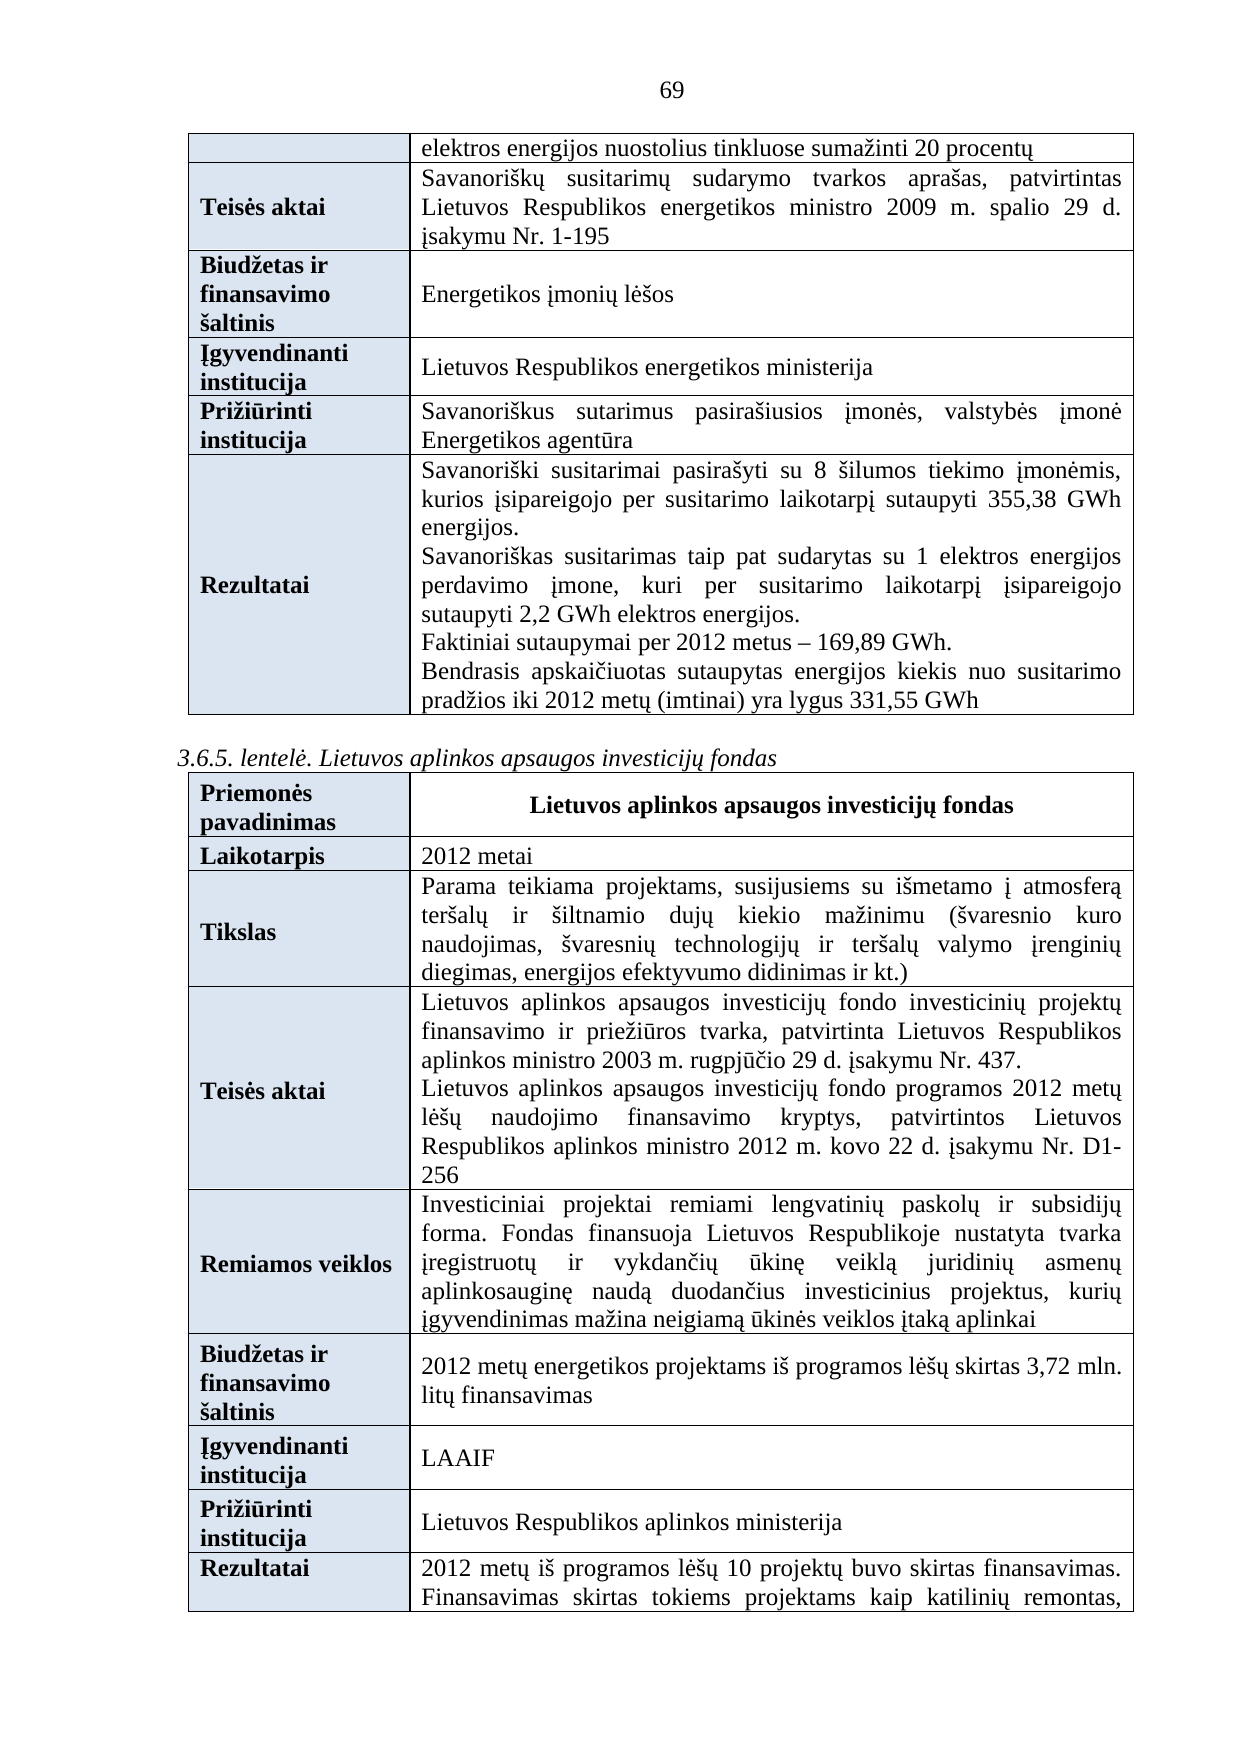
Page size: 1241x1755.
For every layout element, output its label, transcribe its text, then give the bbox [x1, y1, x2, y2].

table_cell Biudžetas ir finansavimo šaltinis [189, 1334, 409, 1425]
table_cell Įgyvendinanti institucija [189, 338, 409, 395]
table_cell LAAIF [411, 1426, 1133, 1489]
table_cell 2012 metai [411, 837, 1133, 870]
table_cell Rezultatai [189, 1553, 409, 1611]
table_header Priemonės pavadinimas [189, 773, 409, 836]
table_cell Energetikos įmonių lėšos [411, 251, 1133, 337]
table_cell 2012 metų energetikos projektams iš programos lėšų skirtas 3,72 mln. litų finansavimas [411, 1334, 1133, 1425]
table_cell Lietuvos Respublikos energetikos ministerija [411, 338, 1133, 395]
table_cell Prižiūrinti institucija [189, 396, 409, 454]
table_cell Savanoriškus sutarimus pasirašiusios įmonės, valstybės įmonė Energetikos agentūra [411, 396, 1133, 454]
table_header Lietuvos aplinkos apsaugos investicijų fondas [411, 773, 1133, 836]
table_cell Remiamos veiklos [189, 1190, 409, 1333]
table_cell Tikslas [189, 871, 409, 986]
table_cell Savanoriški susitarimai pasirašyti su 8 šilumos tiekimo įmonėmis, kurios įsipareigojo per susitarimo laikotarpį sutaupyti 355,38 GWh energijos. Savanoriškas susitarimas taip pat sudarytas su 1 elektros energijos perdavimo įmone, kuri per susitarimo laikotarpį įsipareigojo sutaupyti 2,2 GWh elektros energijos. Faktiniai sutaupymai per 2012 metus – 169,89 GWh. Bendrasis apskaičiuotas sutaupytas energijos kiekis nuo susitarimo pradžios iki 2012 metų (imtinai) yra lygus 331,55 GWh [411, 455, 1133, 714]
text 3.6.5. lentelė. Lietuvos aplinkos apsaugos investicijų fondas [177, 743, 1166, 772]
table_cell Teisės aktai [189, 987, 409, 1188]
table_cell [189, 134, 409, 162]
table_cell Lietuvos Respublikos aplinkos ministerija [411, 1490, 1133, 1552]
table_cell Teisės aktai [189, 163, 409, 249]
table_cell 2012 metų iš programos lėšų 10 projektų buvo skirtas finansavimas. Finansavimas skirtas tokiems projektams kaip katilinių remontas, [411, 1553, 1133, 1611]
table_cell Rezultatai [189, 455, 409, 714]
table_cell Biudžetas ir finansavimo šaltinis [189, 251, 409, 337]
table_cell Parama teikiama projektams, susijusiems su išmetamo į atmosferą teršalų ir šiltnamio dujų kiekio mažinimu (švaresnio kuro naudojimas, švaresnių technologijų ir teršalų valymo įrenginių diegimas, energijos efektyvumo didinimas ir kt.) [411, 871, 1133, 986]
table_cell Lietuvos aplinkos apsaugos investicijų fondo investicinių projektų finansavimo ir priežiūros tvarka, patvirtinta Lietuvos Respublikos aplinkos ministro 2003 m. rugpjūčio 29 d. įsakymu Nr. 437. Lietuvos aplinkos apsaugos investicijų fondo programos 2012 metų lėšų naudojimo finansavimo kryptys, patvirtintos Lietuvos Respublikos aplinkos ministro 2012 m. kovo 22 d. įsakymu Nr. D1-256 [411, 987, 1133, 1188]
table_cell Investiciniai projektai remiami lengvatinių paskolų ir subsidijų forma. Fondas finansuoja Lietuvos Respublikoje nustatyta tvarka įregistruotų ir vykdančių ūkinę veiklą juridinių asmenų aplinkosauginę naudą duodančius investicinius projektus, kurių įgyvendinimas mažina neigiamą ūkinės veiklos įtaką aplinkai [411, 1190, 1133, 1333]
table_cell Prižiūrinti institucija [189, 1490, 409, 1552]
table_cell elektros energijos nuostolius tinkluose sumažinti 20 procentų [411, 134, 1133, 162]
table_cell Laikotarpis [189, 837, 409, 870]
table_cell Savanoriškų susitarimų sudarymo tvarkos aprašas, patvirtintas Lietuvos Respublikos energetikos ministro 2009 m. spalio 29 d. įsakymu Nr. 1-195 [411, 163, 1133, 249]
table_cell Įgyvendinanti institucija [189, 1426, 409, 1489]
